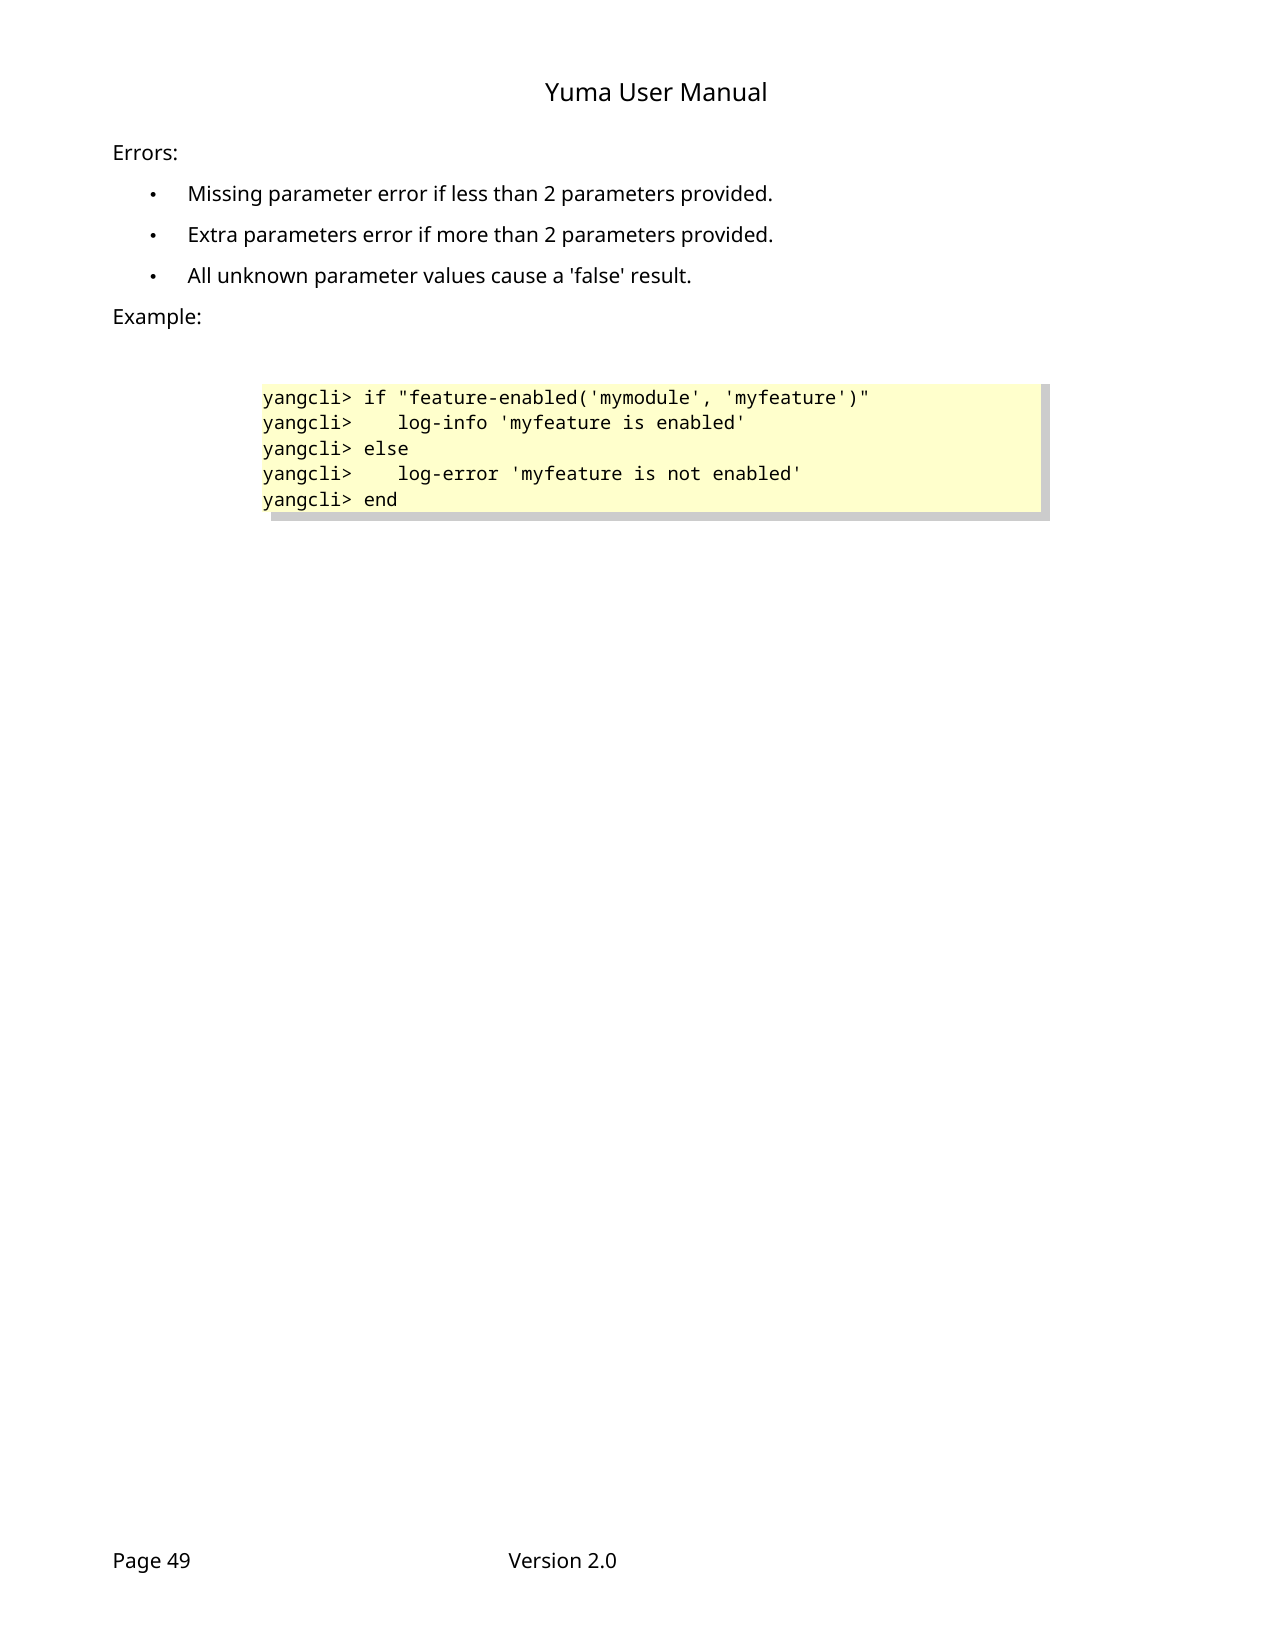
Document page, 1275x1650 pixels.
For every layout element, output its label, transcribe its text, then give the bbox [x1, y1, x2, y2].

text Errors: [112, 138, 1200, 167]
list Missing parameter error if less than 2 parameters provided. [150, 179, 1200, 208]
text Example: [112, 302, 1200, 331]
list Extra parameters error if more than 2 parameters provided. [150, 220, 1200, 249]
text yangcli> log-info 'myfeature is enabled' [262, 410, 1041, 435]
text yangcli> else [262, 435, 1041, 461]
text yangcli> if "feature-enabled('mymodule', 'myfeature')" [262, 384, 1041, 410]
text yangcli> end [262, 486, 1041, 512]
text yangcli> log-error 'myfeature is not enabled' [262, 461, 1041, 486]
list All unknown parameter values cause a 'false' result. [150, 261, 1200, 290]
